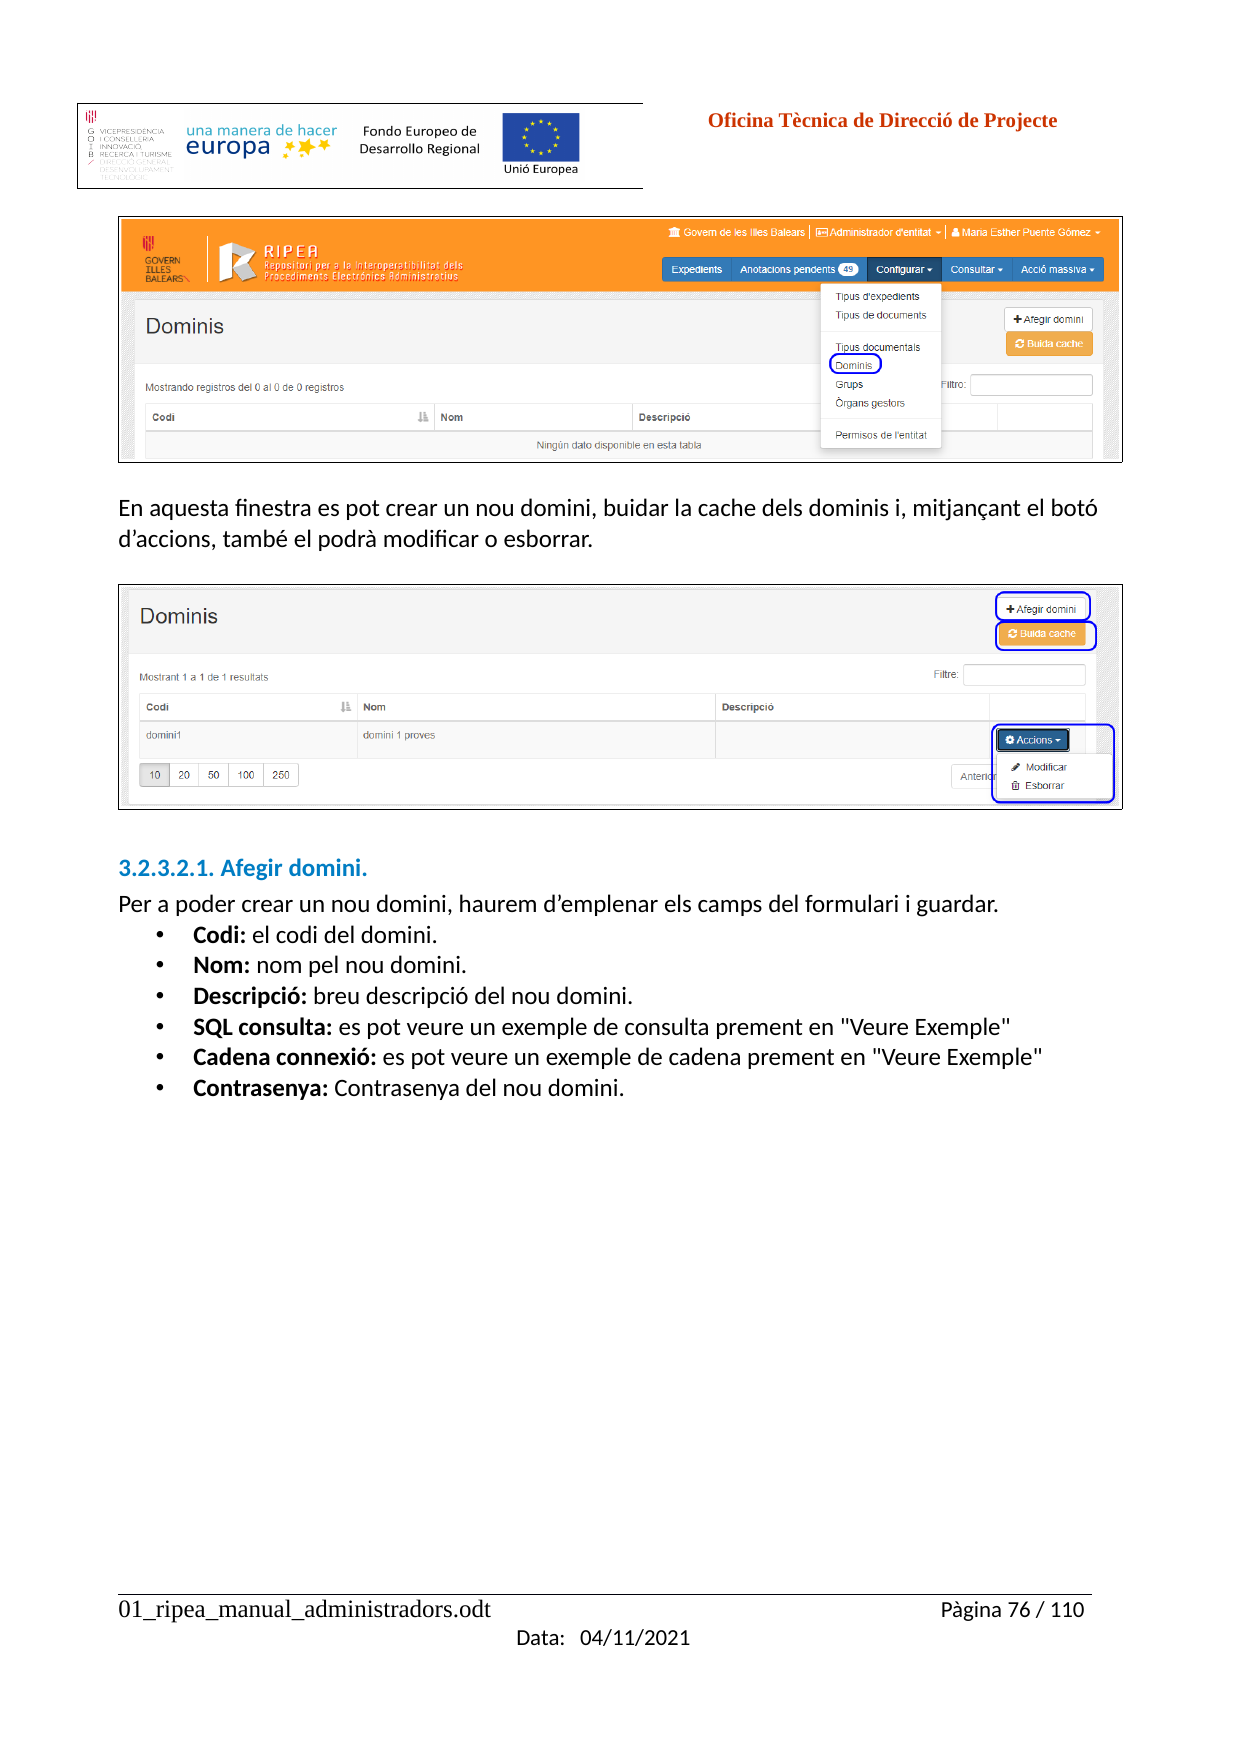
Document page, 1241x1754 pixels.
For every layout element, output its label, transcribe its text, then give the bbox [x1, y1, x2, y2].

list SQL consulta: es pot veure un exemple de consulta prement en "Veure Exemple" [156, 1011, 1122, 1041]
text En aquesta finestra es pot crear un nou domini, buidar la cache dels dominis i, mitjançant el botó d’accions, també el podrà modificar o esborrar. [118, 492, 1122, 553]
list Nom: nom pel nou domini. [156, 950, 1122, 980]
subtitle 3.2.3.2.1. Afegir domini. [118, 852, 1122, 882]
picture [121, 587, 1119, 806]
picture [121, 219, 1119, 459]
picture [82, 108, 178, 182]
picture [184, 108, 585, 182]
list Codi: el codi del domini. [156, 919, 1122, 950]
list Contrasenya: Contrasenya del nou domini. [156, 1072, 1122, 1102]
text Per a poder crear un nou domini, haurem d’emplenar els camps del formulari i guardar. [118, 889, 1122, 919]
list Cadena connexió: es pot veure un exemple de cadena prement en "Veure Exemple" [156, 1041, 1122, 1072]
list Descripció: breu descripció del nou domini. [156, 980, 1122, 1011]
